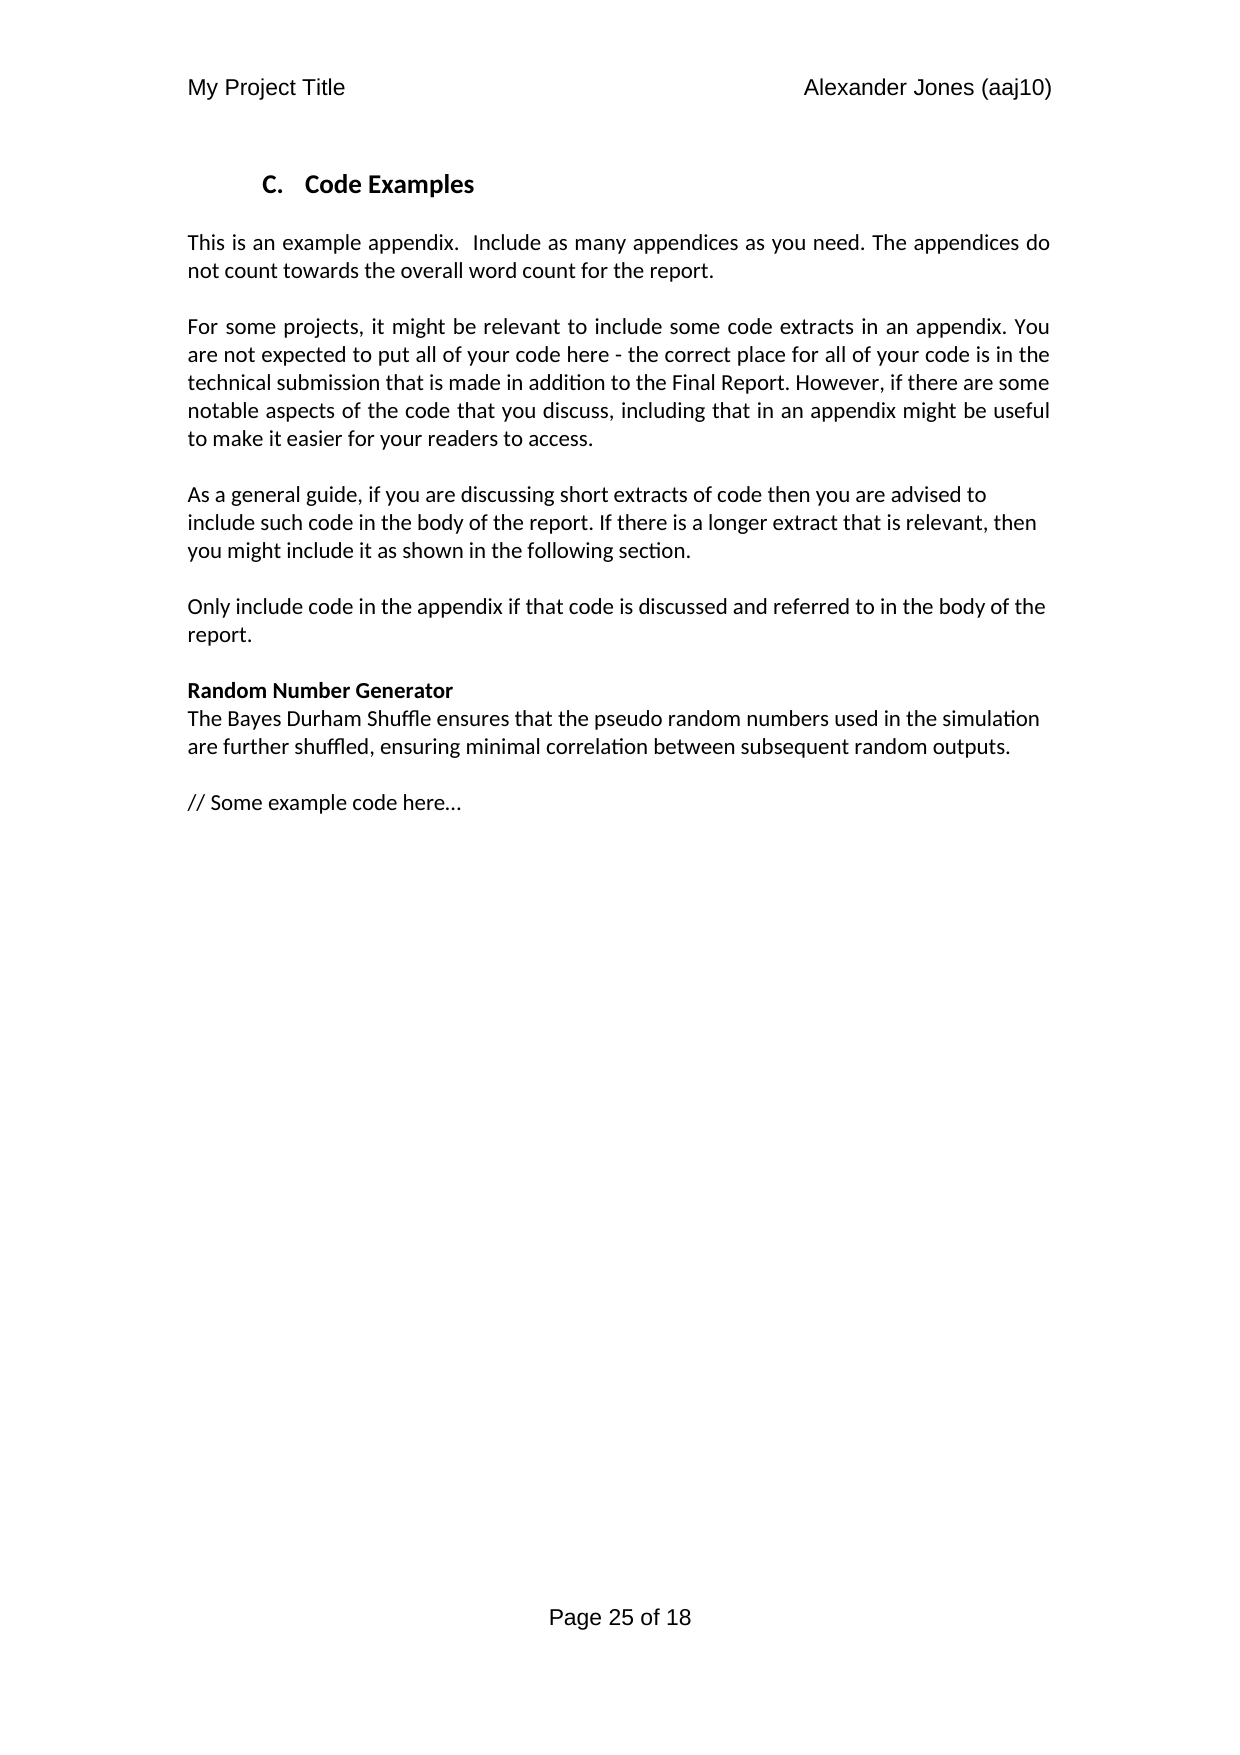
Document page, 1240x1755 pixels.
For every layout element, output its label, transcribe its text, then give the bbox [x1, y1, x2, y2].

text For some projects, it might be relevant to include some code extracts in an appendix. You are not expected to put all of your code here - the correct place for all of your code is in the technical submission that is made in addition to the Final Report. However, if there are some notable aspects of the code that you discuss, including that in an appendix might be useful to make it easier for your readers to access. [187, 312, 1052, 452]
text // Some example code here… [187, 788, 1052, 816]
list Code Examples [262, 167, 1052, 200]
text The Bayes Durham Shuffle ensures that the pseudo random numbers used in the simulation are further shuffled, ensuring minimal correlation between subsequent random outputs. [187, 704, 1052, 760]
text As a general guide, if you are discussing short extracts of code then you are advised to include such code in the body of the report. If there is a longer extract that is relevant, then you might include it as shown in the following section. [187, 480, 1052, 564]
text This is an example appendix. Include as many appendices as you need. The appendices do not count towards the overall word count for the report. [187, 228, 1052, 284]
text Only include code in the appendix if that code is discussed and referred to in the body of the report. [187, 592, 1052, 648]
text Random Number Generator [187, 676, 1052, 704]
